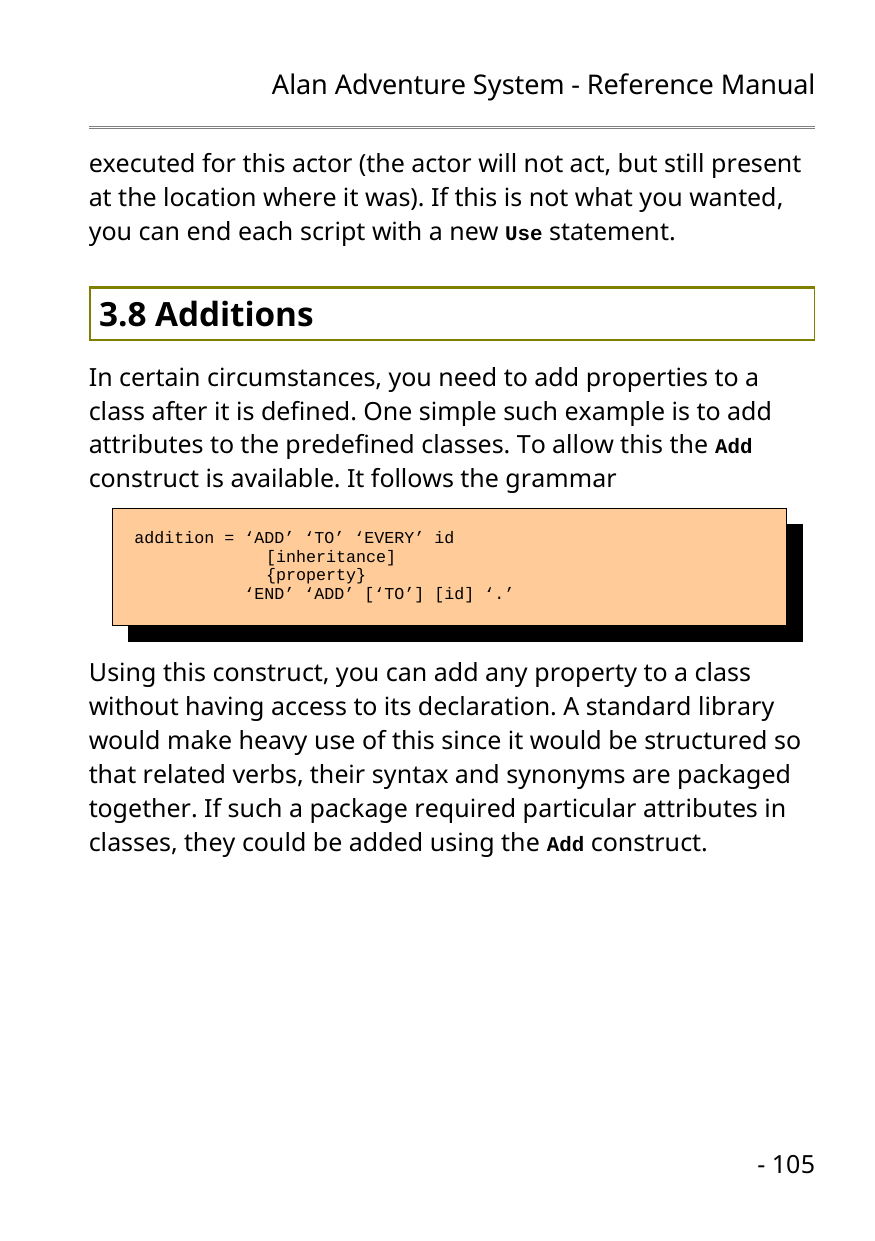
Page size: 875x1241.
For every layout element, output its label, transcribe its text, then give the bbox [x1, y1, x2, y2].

text addition = ‘ADD’ ‘TO’ ‘EVERY’ id [inheritance] {property} ‘END’ ‘ADD’ [‘TO’] [id] ‘.’ [113, 509, 786, 625]
subtitle Additions [91, 289, 814, 339]
text In certain circumstances, you need to add properties to a class after it is defined. One simple such example is to add attributes to the predefined classes. To allow this the Add construct is available. It follows the grammar [88, 359, 815, 495]
text executed for this actor (the actor will not act, but still present at the location where it was). If this is not what you wanted, you can end each script with a new Use statement. [88, 146, 815, 247]
text Using this construct, you can add any property to a class without having access to its declaration. A standard library would make heavy use of this since it would be structured so that related verbs, their syntax and synonyms are packaged together. If such a package required particular attributes in classes, they could be added using the Add construct. [88, 655, 815, 859]
